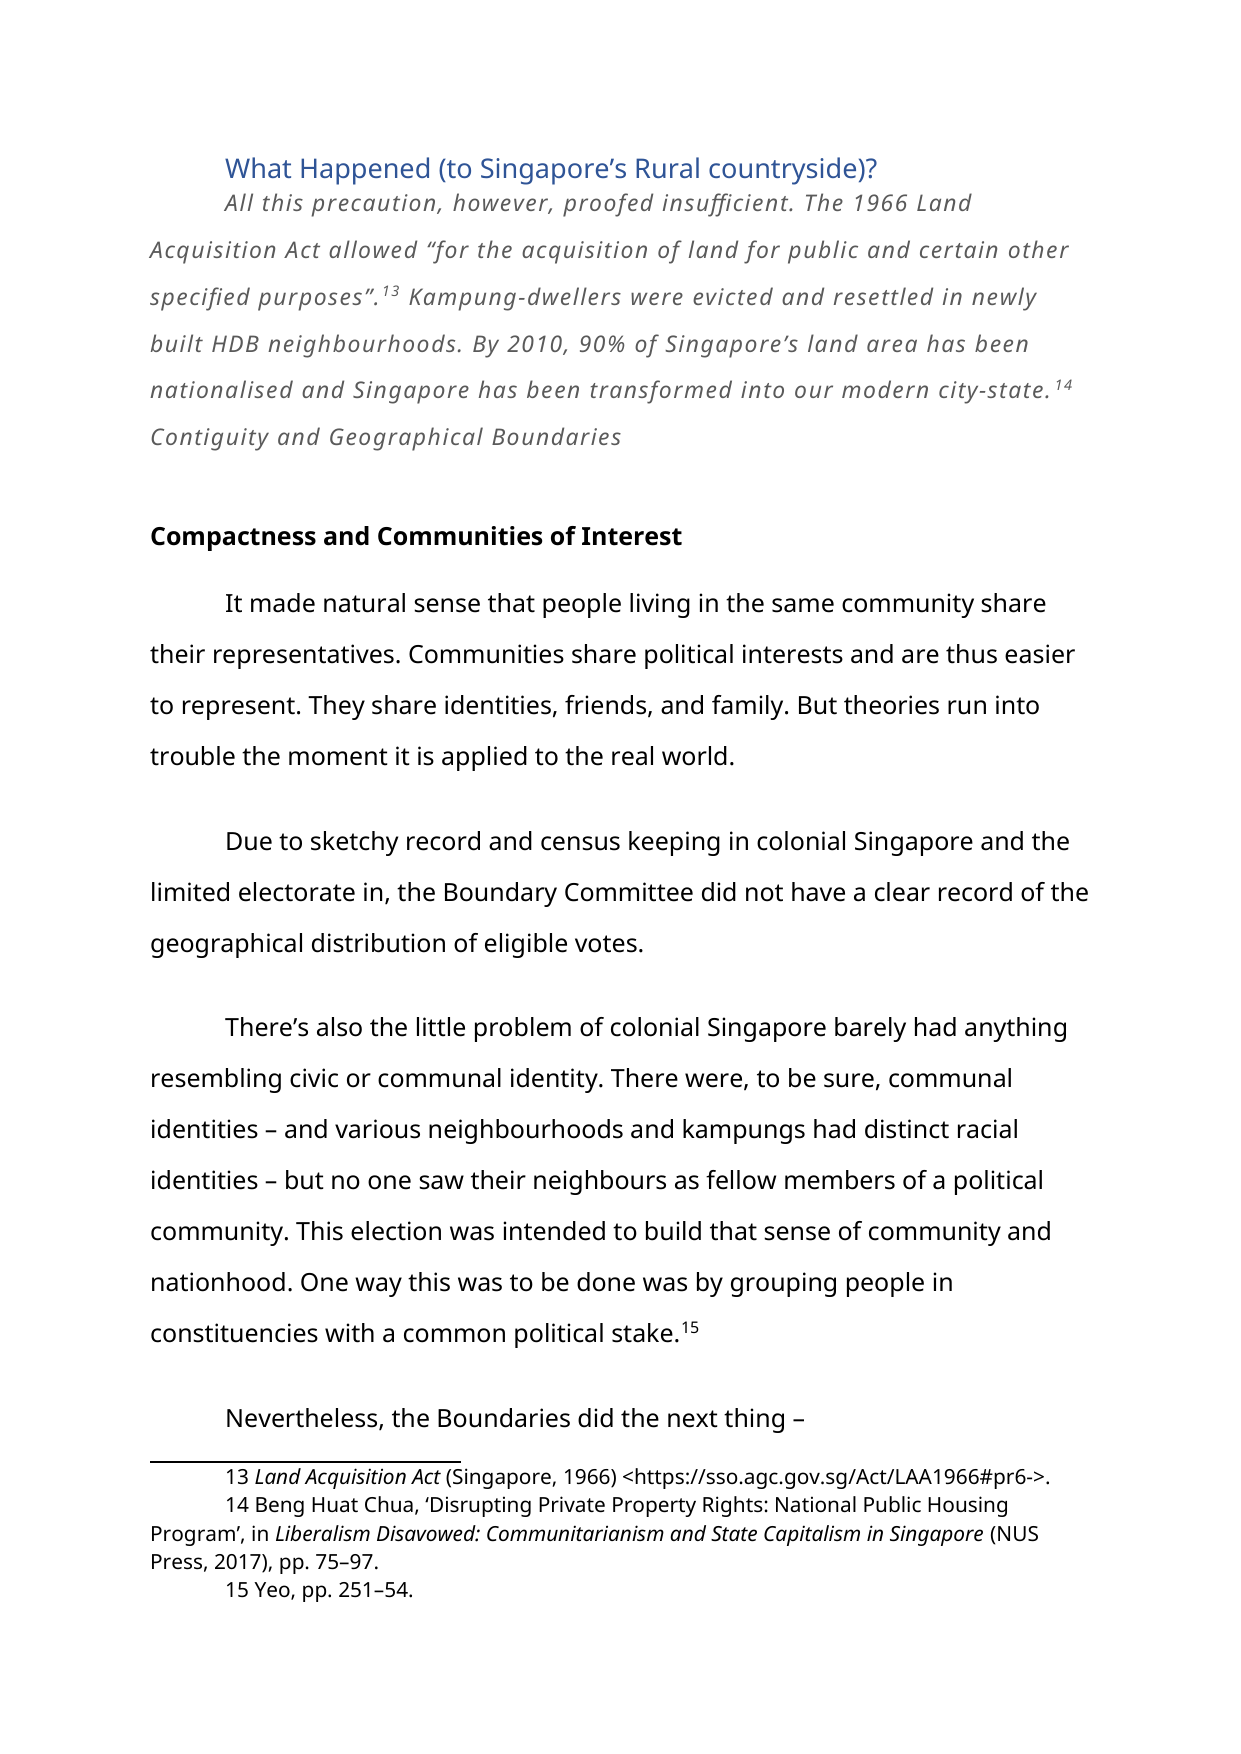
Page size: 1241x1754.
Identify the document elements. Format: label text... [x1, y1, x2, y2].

text It made natural sense that people living in the same community share their representatives. Communities share political interests and are thus easier to represent. They share identities, friends, and family. But theories run into trouble the moment it is applied to the real world. [150, 586, 1090, 773]
text Due to sketchy record and census keeping in colonial Singapore and the limited electorate in, the Boundary Committee did not have a clear record of the geographical distribution of eligible votes. [150, 823, 1090, 959]
text Land Acquisition Act (Singapore, 1966) <https://sso.agc.gov.sg/Act/LAA1966#pr6->. [150, 1462, 1090, 1490]
subtitle All this precaution, however, proofed insufficient. The 1966 Land Acquisition Act allowed “for the acquisition of land for public and certain other specified purposes”. Kampung-dwellers were evicted and resettled in newly built HDB neighbourhoods. By 2010, 90% of Singapore’s land area has been nationalised and Singapore has been transformed into our modern city-state. Contiguity and Geographical Boundaries [150, 187, 1090, 452]
text Beng Huat Chua, ‘Disrupting Private Property Rights: National Public Housing Program’, in Liberalism Disavowed: Communitarianism and State Capitalism in Singapore (NUS Press, 2017), pp. 75–97. [150, 1490, 1090, 1576]
subtitle What Happened (to Singapore’s Rural countryside)? [150, 150, 1090, 187]
text Yeo, pp. 251–54. [150, 1576, 1090, 1604]
text Nevertheless, the Boundaries did the next thing – [150, 1400, 1090, 1434]
subtitle Compactness and Communities of Interest [150, 518, 1090, 552]
text There’s also the little problem of colonial Singapore barely had anything resembling civic or communal identity. There were, to be sure, communal identities – and various neighbourhoods and kampungs had distinct racial identities – but no one saw their neighbours as fellow members of a political community. This election was intended to build that sense of community and nationhood. One way this was to be done was by grouping people in constituencies with a common political stake. [150, 1010, 1090, 1350]
